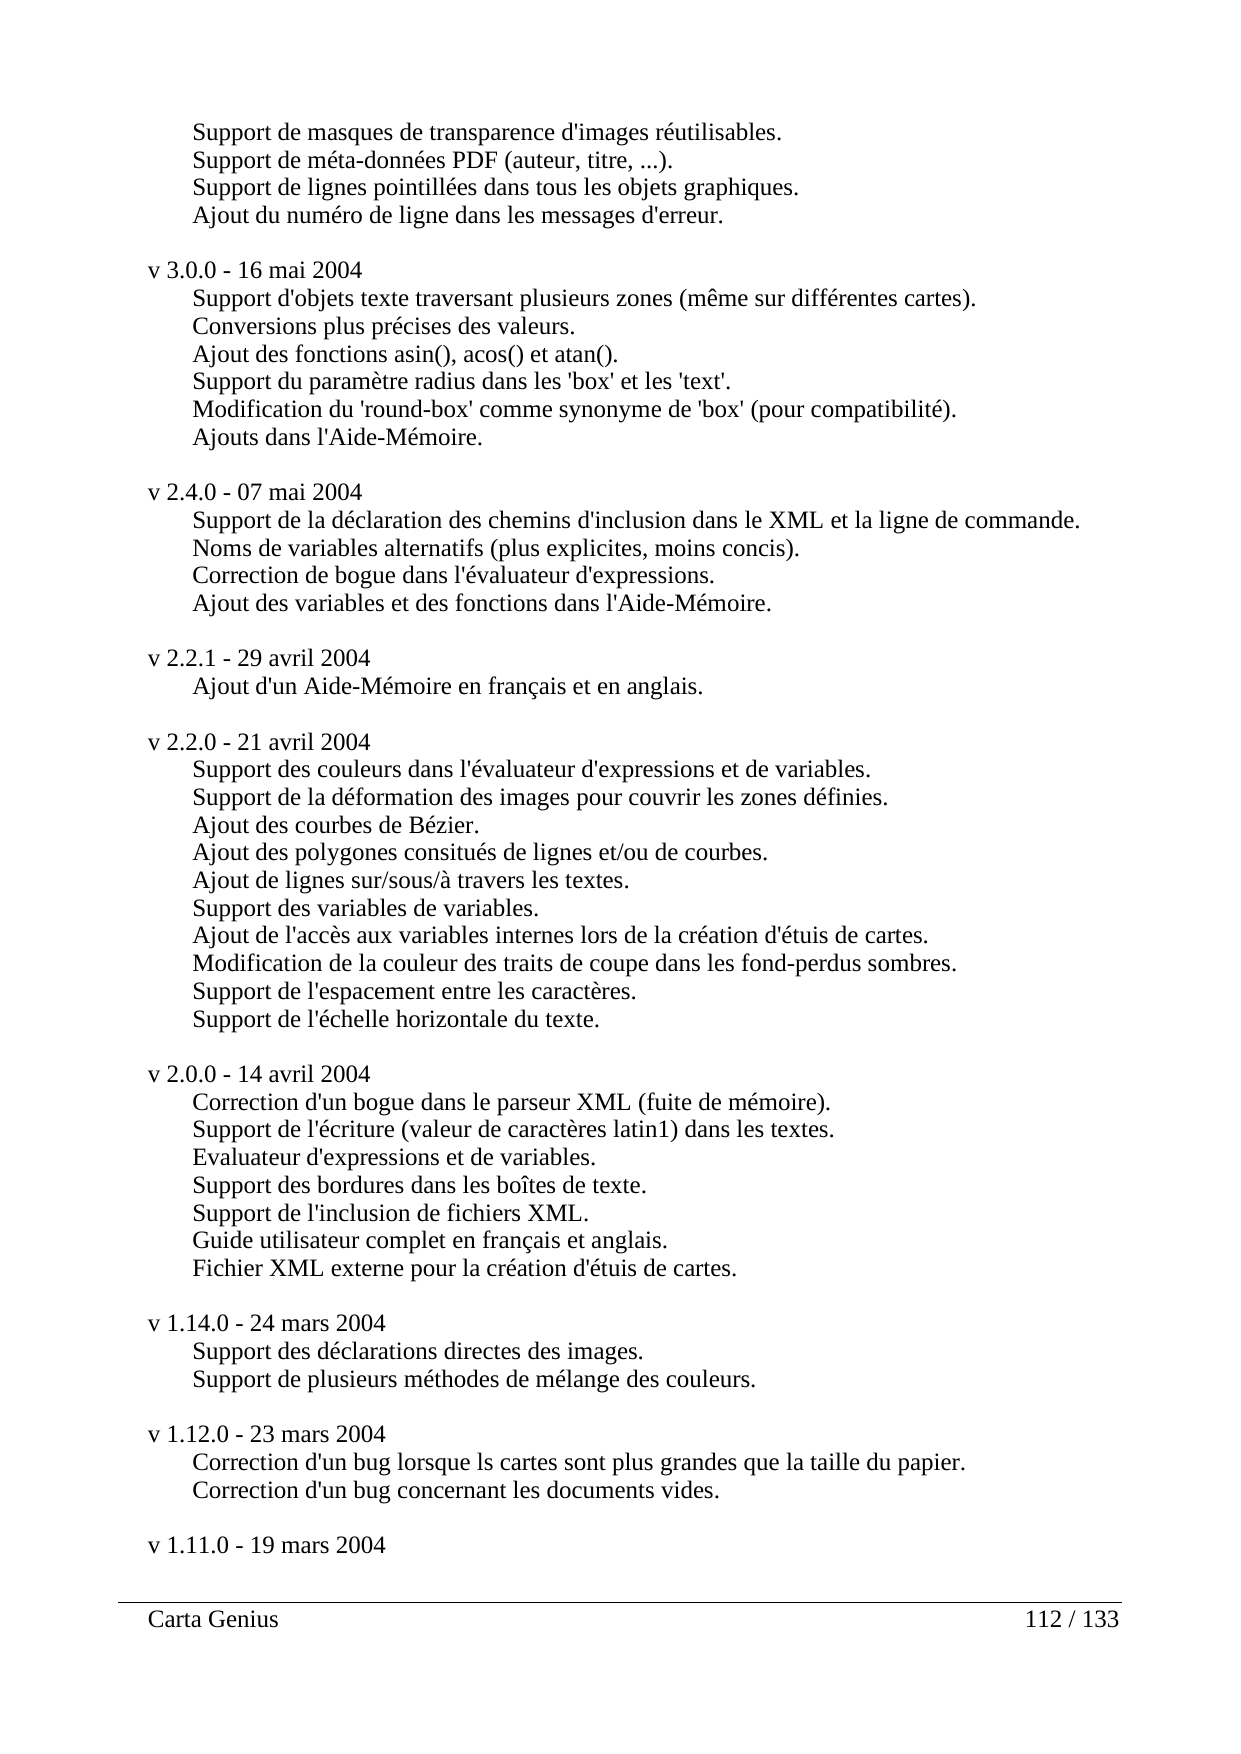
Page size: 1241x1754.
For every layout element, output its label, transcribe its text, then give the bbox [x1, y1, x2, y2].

text Ajout des polygones consitués de lignes et/ou de courbes. [118, 838, 1122, 866]
text v 2.4.0 - 07 mai 2004 [118, 478, 1122, 506]
text Support de plusieurs méthodes de mélange des couleurs. [118, 1365, 1122, 1393]
text Support de l'espacement entre les caractères. [118, 977, 1122, 1005]
text Correction de bogue dans l'évaluateur d'expressions. [118, 561, 1122, 589]
text Support des bordures dans les boîtes de texte. [118, 1171, 1122, 1199]
text Modification du 'round-box' comme synonyme de 'box' (pour compatibilité). [118, 395, 1122, 423]
text Support de la déclaration des chemins d'inclusion dans le XML et la ligne de commande. [118, 506, 1122, 534]
text Fichier XML externe pour la création d'étuis de cartes. [118, 1254, 1122, 1282]
text Guide utilisateur complet en français et anglais. [118, 1226, 1122, 1254]
text Evaluateur d'expressions et de variables. [118, 1143, 1122, 1171]
text Ajout des variables et des fonctions dans l'Aide-Mémoire. [118, 589, 1122, 617]
text Ajout d'un Aide-Mémoire en français et en anglais. [118, 672, 1122, 700]
text Ajout de lignes sur/sous/à travers les textes. [118, 866, 1122, 894]
text Support des déclarations directes des images. [118, 1337, 1122, 1365]
text Noms de variables alternatifs (plus explicites, moins concis). [118, 534, 1122, 561]
text Correction d'un bug lorsque ls cartes sont plus grandes que la taille du papier. [118, 1448, 1122, 1476]
text v 1.14.0 - 24 mars 2004 [118, 1309, 1122, 1337]
text Support des couleurs dans l'évaluateur d'expressions et de variables. [118, 755, 1122, 783]
text Ajout de l'accès aux variables internes lors de la création d'étuis de cartes. [118, 922, 1122, 949]
text Ajout du numéro de ligne dans les messages d'erreur. [118, 201, 1122, 229]
text Support de l'échelle horizontale du texte. [118, 1005, 1122, 1032]
text Support de l'écriture (valeur de caractères latin1) dans les textes. [118, 1116, 1122, 1143]
text v 3.0.0 - 16 mai 2004 [118, 257, 1122, 284]
text v 1.12.0 - 23 mars 2004 [118, 1420, 1122, 1448]
text Correction d'un bogue dans le parseur XML (fuite de mémoire). [118, 1088, 1122, 1116]
text Ajout des fonctions asin(), acos() et atan(). [118, 340, 1122, 367]
text Support d'objets texte traversant plusieurs zones (même sur différentes cartes). [118, 284, 1122, 312]
text v 2.2.0 - 21 avril 2004 [118, 728, 1122, 755]
text Support de la déformation des images pour couvrir les zones définies. [118, 783, 1122, 811]
text Support de méta-données PDF (auteur, titre, ...). [118, 146, 1122, 173]
text Ajouts dans l'Aide-Mémoire. [118, 423, 1122, 451]
text Conversions plus précises des valeurs. [118, 312, 1122, 340]
text Support du paramètre radius dans les 'box' et les 'text'. [118, 367, 1122, 395]
text Correction d'un bug concernant les documents vides. [118, 1476, 1122, 1503]
text Modification de la couleur des traits de coupe dans les fond-perdus sombres. [118, 949, 1122, 977]
text v 2.2.1 - 29 avril 2004 [118, 644, 1122, 672]
text Support de l'inclusion de fichiers XML. [118, 1199, 1122, 1226]
text v 2.0.0 - 14 avril 2004 [118, 1060, 1122, 1088]
text Support de masques de transparence d'images réutilisables. [118, 118, 1122, 146]
text Ajout des courbes de Bézier. [118, 811, 1122, 838]
text v 1.11.0 - 19 mars 2004 [118, 1531, 1122, 1559]
text Support des variables de variables. [118, 894, 1122, 922]
text Support de lignes pointillées dans tous les objets graphiques. [118, 173, 1122, 201]
